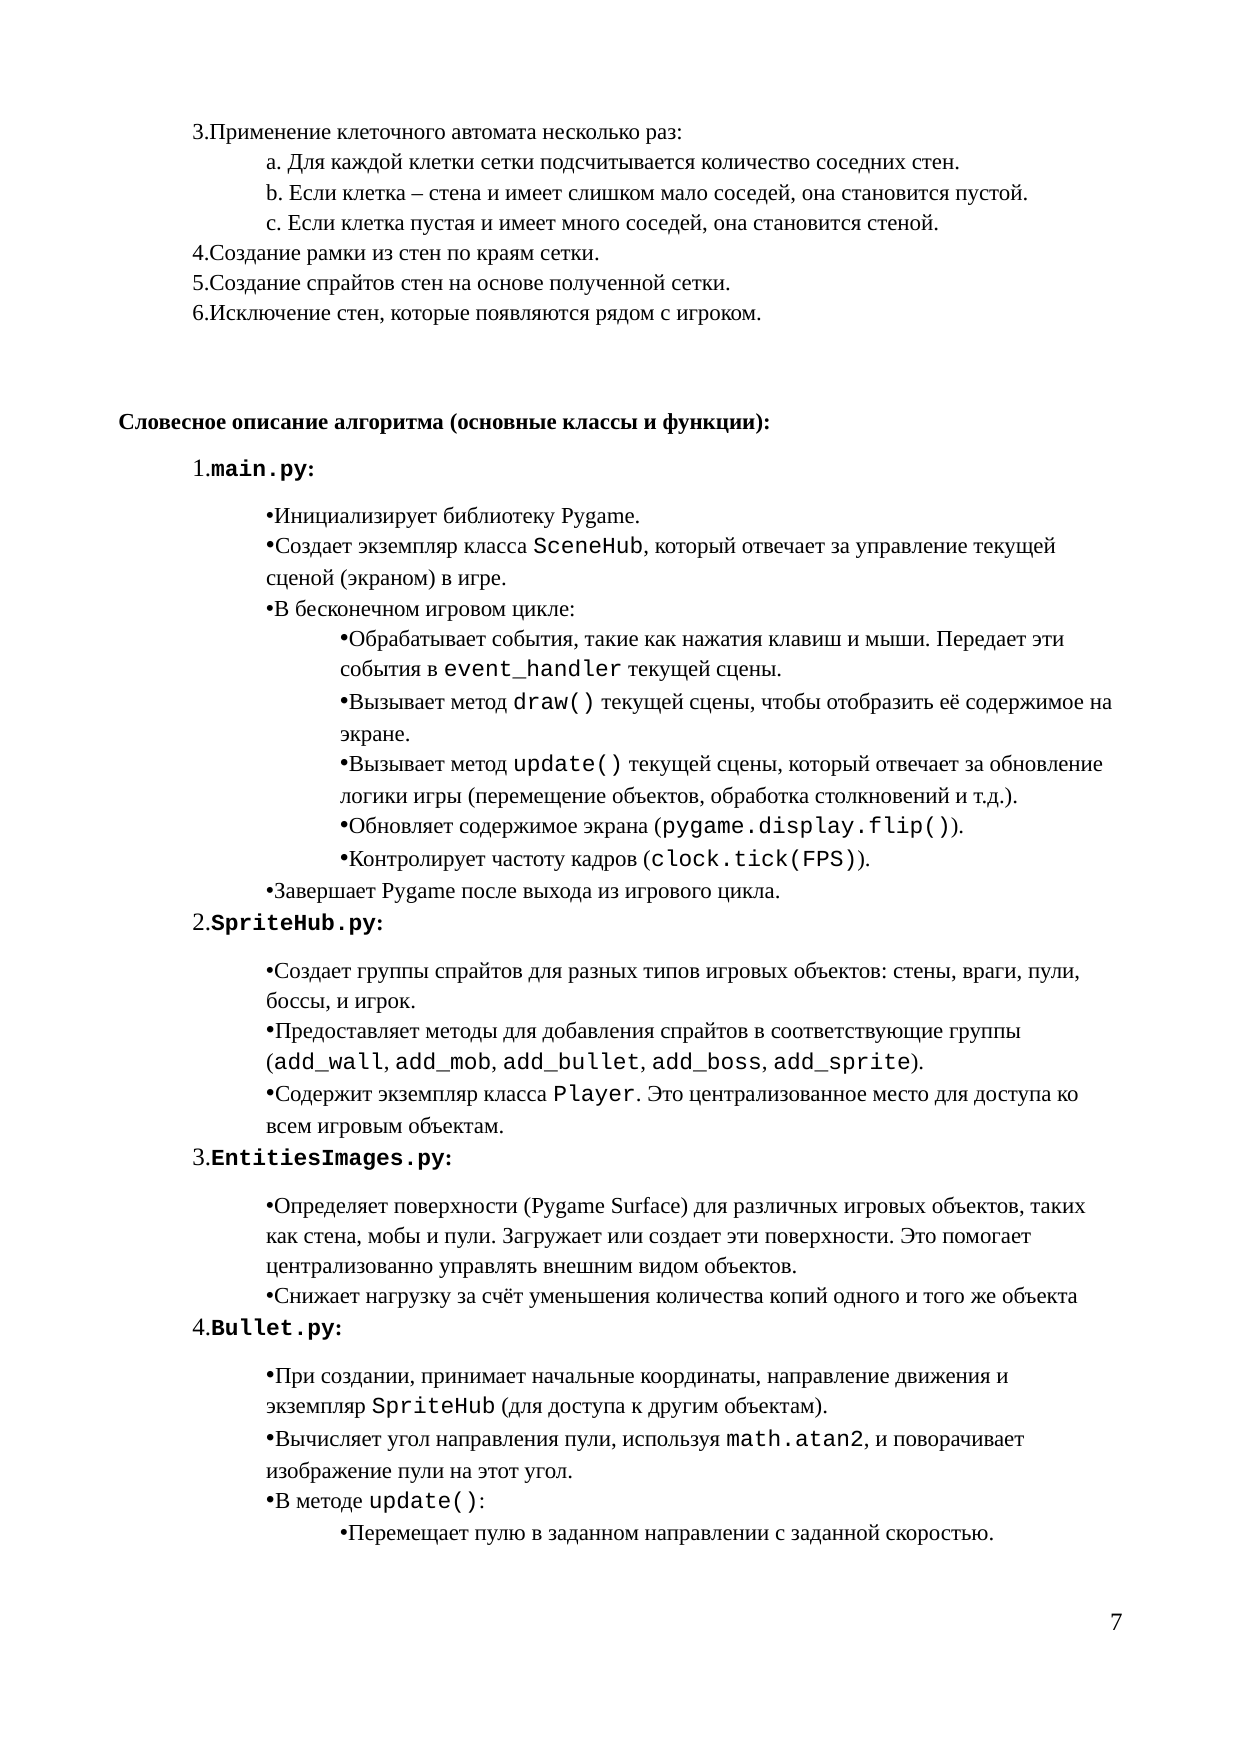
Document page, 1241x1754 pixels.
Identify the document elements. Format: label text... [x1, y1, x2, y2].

text Словесное описание алгоритма (основные классы и функции): [118, 408, 1122, 434]
list Предоставляет методы для добавления спрайтов в соответствующие группы (add_wall, add_mob, add_bullet, add_boss, add_sprite). [118, 1017, 1122, 1076]
list Применение клеточного автомата несколько раз: [118, 118, 1122, 144]
list Вызывает метод draw() текущей сцены, чтобы отобразить её содержимое на экране. [118, 688, 1122, 746]
list b. Если клетка – стена и имеет слишком мало соседей, она становится пустой. [236, 178, 1122, 205]
list Обновляет содержимое экрана (pygame.display.flip()). [118, 812, 1122, 841]
list Создает экземпляр класса SceneHub, который отвечает за управление текущей сценой (экраном) в игре. [118, 532, 1122, 591]
list c. Если клетка пустая и имеет много соседей, она становится стеной. [236, 209, 1122, 235]
list Создание спрайтов стен на основе полученной сетки. [118, 269, 1122, 296]
list Снижает нагрузку за счёт уменьшения количества копий одного и того же объекта [118, 1282, 1122, 1309]
list a. Для каждой клетки сетки подсчитывается количество соседних стен. [236, 148, 1122, 175]
list Содержит экземпляр класса Player. Это централизованное место для доступа ко всем игровым объектам. [118, 1080, 1122, 1138]
list Исключение стен, которые появляются рядом с игроком. [118, 299, 1122, 326]
list Обрабатывает события, такие как нажатия клавиш и мыши. Передает эти события в event_handler текущей сцены. [118, 625, 1122, 684]
list В бесконечном игровом цикле: [118, 594, 1122, 621]
list Вызывает метод update() текущей сцены, который отвечает за обновление логики игры (перемещение объектов, обработка столкновений и т.д.). [118, 750, 1122, 808]
list Вычисляет угол направления пули, используя math.atan2, и поворачивает изображение пули на этот угол. [118, 1425, 1122, 1483]
list В методе update(): [118, 1487, 1122, 1515]
list SpriteHub.py: [118, 907, 1122, 938]
list main.py: [118, 453, 1122, 483]
list Инициализирует библиотеку Pygame. [118, 502, 1122, 528]
list Создание рамки из стен по краям сетки. [118, 239, 1122, 265]
list EntitiesImages.py: [118, 1142, 1122, 1173]
list Создает группы спрайтов для разных типов игровых объектов: стены, враги, пули, боссы, и игрок. [118, 957, 1122, 1013]
list Завершает Pygame после выхода из игрового цикла. [118, 877, 1122, 903]
list Перемещает пулю в заданном направлении с заданной скоростью. [118, 1519, 1122, 1546]
list При создании, принимает начальные координаты, направление движения и экземпляр SpriteHub (для доступа к другим объектам). [118, 1362, 1122, 1421]
list Контролирует частоту кадров (clock.tick(FPS)). [118, 845, 1122, 873]
list Определяет поверхности (Pygame Surface) для различных игровых объектов, таких как стена, мобы и пули. Загружает или создает эти поверхности. Это помогает централизованно управлять внешним видом объектов. [118, 1192, 1122, 1278]
list Bullet.py: [118, 1312, 1122, 1343]
